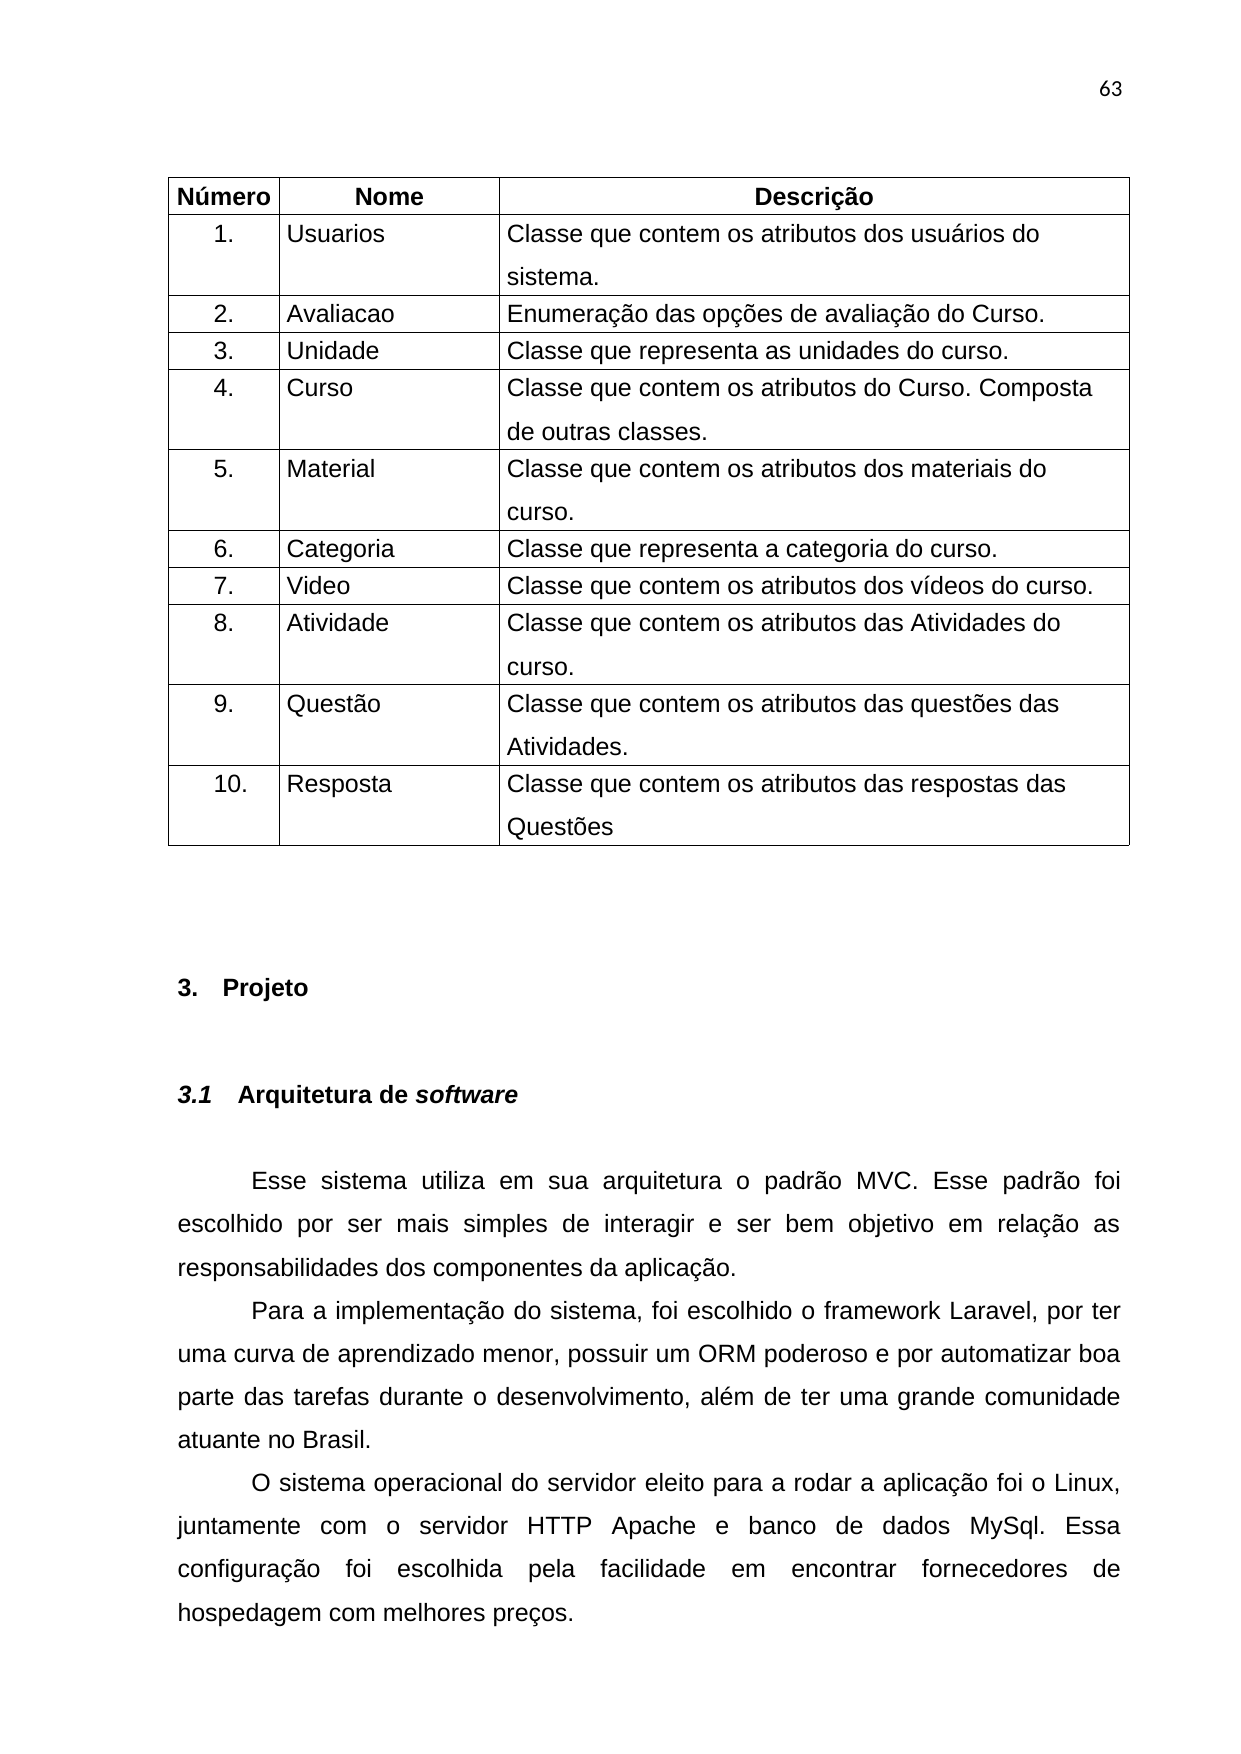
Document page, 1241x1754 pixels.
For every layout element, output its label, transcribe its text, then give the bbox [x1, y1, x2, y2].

table_cell [169, 296, 279, 332]
table_cell Classe que contem os atributos das Atividades do curso. [500, 605, 1129, 684]
table_cell [169, 370, 279, 449]
table_cell [169, 685, 279, 765]
subtitle Projeto [177, 973, 1122, 1002]
table_cell [169, 605, 279, 684]
table_cell Video [280, 568, 499, 604]
table_cell Categoria [280, 531, 499, 567]
table_cell Usuarios [280, 215, 499, 295]
table_cell Atividade [280, 605, 499, 684]
table_header Nome [280, 178, 499, 214]
table_cell Resposta [280, 766, 499, 845]
table_cell Classe que contem os atributos das respostas das Questões [500, 766, 1129, 845]
table_header Descrição [500, 178, 1129, 214]
text Esse sistema utiliza em sua arquitetura o padrão MVC. Esse padrão foi escolhido por ser mais simples de interagir e ser bem objetivo em relação as responsabilidades dos componentes da aplicação. [177, 1166, 1122, 1281]
text Para a implementação do sistema, foi escolhido o framework Laravel, por ter uma curva de aprendizado menor, possuir um ORM poderoso e por automatizar boa parte das tarefas durante o desenvolvimento, além de ter uma grande comunidade atuante no Brasil. [177, 1296, 1122, 1454]
table_cell [169, 766, 279, 845]
subtitle Arquitetura de software [177, 1080, 1122, 1109]
table_cell [169, 531, 279, 567]
table_cell [169, 333, 279, 369]
table_cell [169, 450, 279, 530]
table_cell Unidade [280, 333, 499, 369]
table_cell Classe que representa a categoria do curso. [500, 531, 1129, 567]
table_cell [169, 568, 279, 604]
table_cell Curso [280, 370, 499, 449]
table_cell Classe que contem os atributos dos usuários do sistema. [500, 215, 1129, 295]
table_cell Material [280, 450, 499, 530]
table_cell Classe que representa as unidades do curso. [500, 333, 1129, 369]
table_cell Classe que contem os atributos dos vídeos do curso. [500, 568, 1129, 604]
table_cell [169, 215, 279, 295]
table_cell Avaliacao [280, 296, 499, 332]
table_cell Enumeração das opções de avaliação do Curso. [500, 296, 1129, 332]
table_cell Classe que contem os atributos dos materiais do curso. [500, 450, 1129, 530]
table_cell Questão [280, 685, 499, 765]
table_cell Classe que contem os atributos do Curso. Composta de outras classes. [500, 370, 1129, 449]
text O sistema operacional do servidor eleito para a rodar a aplicação foi o Linux, juntamente com o servidor HTTP Apache e banco de dados MySql. Essa configuração foi escolhida pela facilidade em encontrar fornecedores de hospedagem com melhores preços. [177, 1468, 1122, 1626]
table_header Número [169, 178, 279, 214]
table_cell Classe que contem os atributos das questões das Atividades. [500, 685, 1129, 765]
